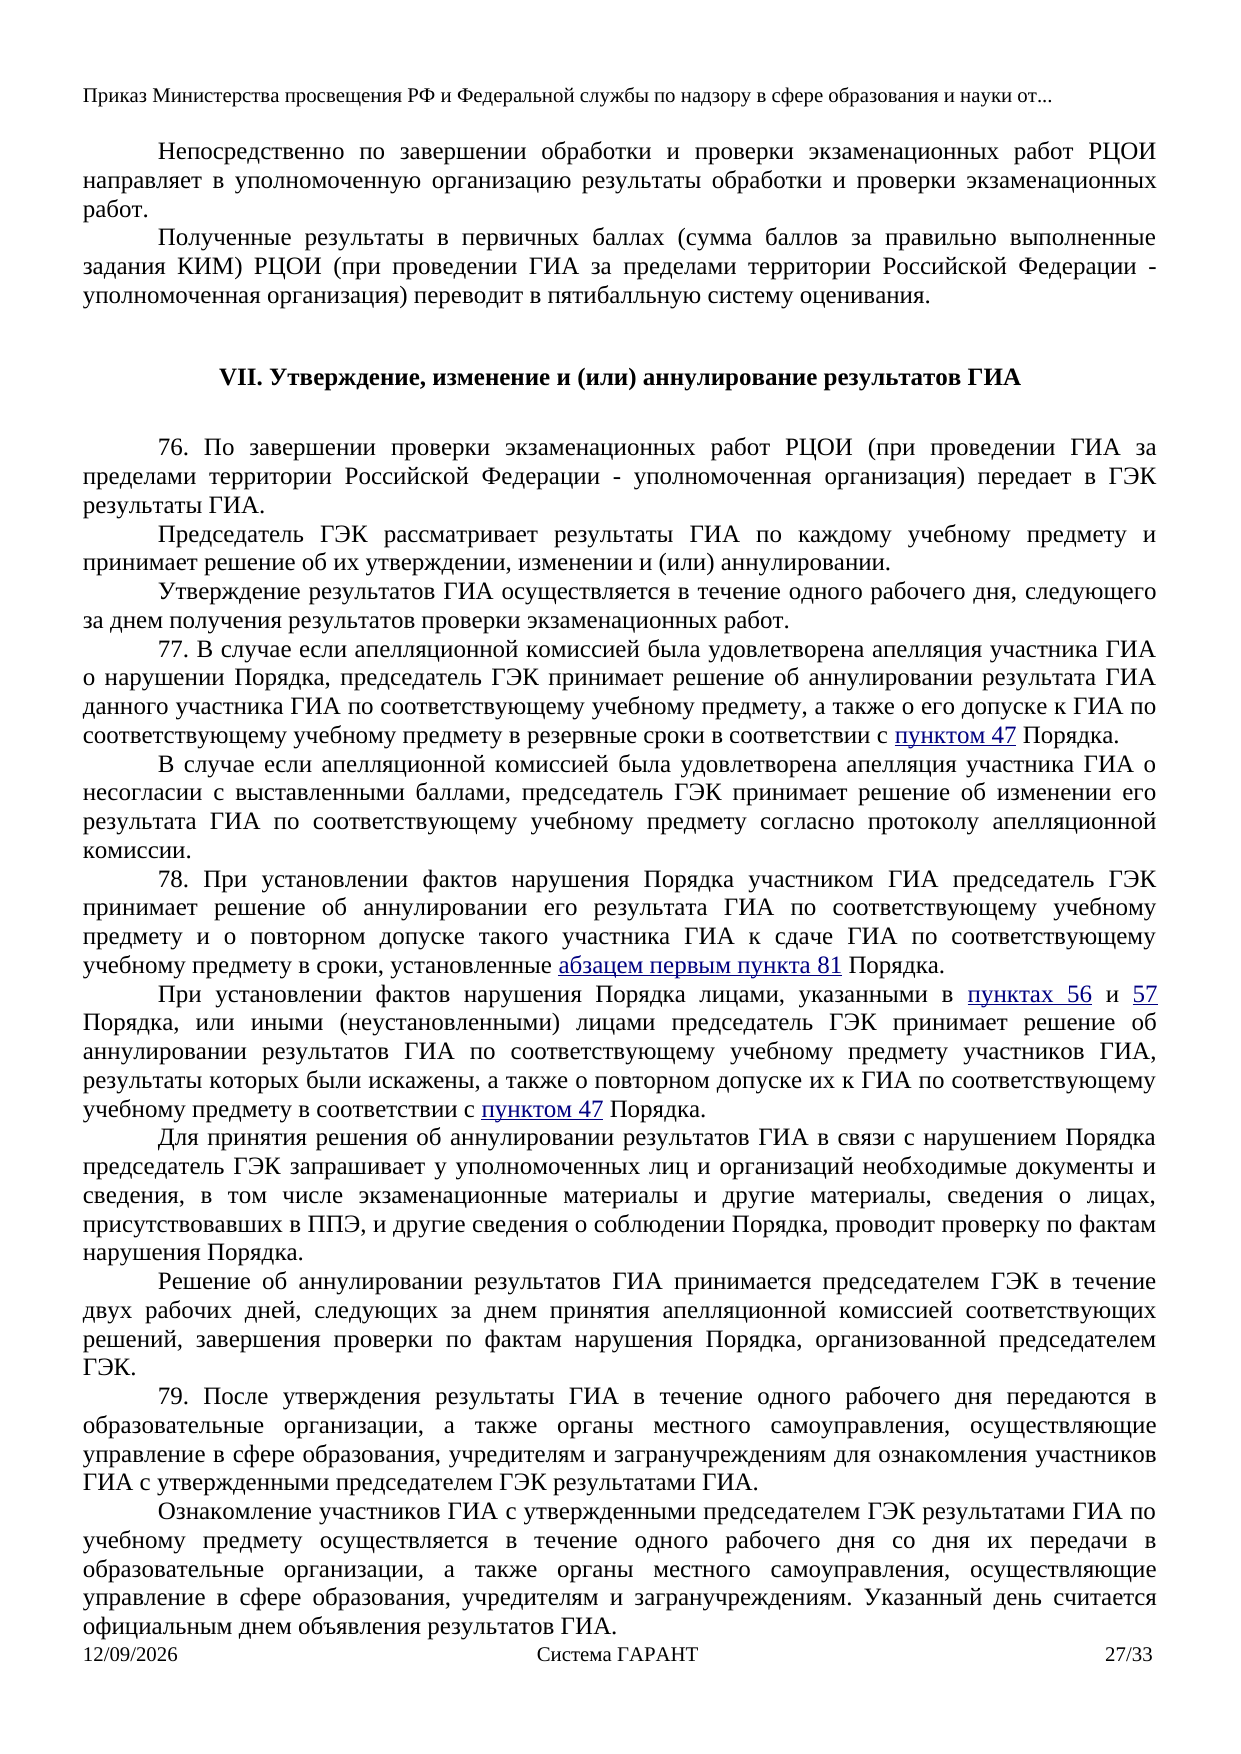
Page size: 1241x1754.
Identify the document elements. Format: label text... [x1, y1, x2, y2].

text Решение об аннулировании результатов ГИА принимается председателем ГЭК в течение двух рабочих дней, следующих за днем принятия апелляционной комиссией соответствующих решений, завершения проверки по фактам нарушения Порядка, организованной председателем ГЭК. [83, 1266, 1157, 1381]
text Ознакомление участников ГИА с утвержденными председателем ГЭК результатами ГИА по учебному предмету осуществляется в течение одного рабочего дня со дня их передачи в образовательные организации, а также органы местного самоуправления, осуществляющие управление в сфере образования, учредителям и загранучреждениям. Указанный день считается официальным днем объявления результатов ГИА. [83, 1496, 1157, 1640]
text Непосредственно по завершении обработки и проверки экзаменационных работ РЦОИ направляет в уполномоченную организацию результаты обработки и проверки экзаменационных работ. [83, 136, 1157, 222]
text 77. В случае если апелляционной комиссией была удовлетворена апелляция участника ГИА о нарушении Порядка, председатель ГЭК принимает решение об аннулировании результата ГИА данного участника ГИА по соответствующему учебному предмету, а также о его допуске к ГИА по соответствующему учебному предмету в резервные сроки в соответствии с пунктом 47 Порядка. [83, 634, 1157, 749]
text Для принятия решения об аннулировании результатов ГИА в связи с нарушением Порядка председатель ГЭК запрашивает у уполномоченных лиц и организаций необходимые документы и сведения, в том числе экзаменационные материалы и другие материалы, сведения о лицах, присутствовавших в ППЭ, и другие сведения о соблюдении Порядка, проводит проверку по фактам нарушения Порядка. [83, 1122, 1157, 1266]
text Полученные результаты в первичных баллах (сумма баллов за правильно выполненные задания КИМ) РЦОИ (при проведении ГИА за пределами территории Российской Федерации - уполномоченная организация) переводит в пятибалльную систему оценивания. [83, 222, 1157, 309]
text 78. При установлении фактов нарушения Порядка участником ГИА председатель ГЭК принимает решение об аннулировании его результата ГИА по соответствующему учебному предмету и о повторном допуске такого участника ГИА к сдаче ГИА по соответствующему учебному предмету в сроки, установленные абзацем первым пункта 81 Порядка. [83, 864, 1157, 979]
text В случае если апелляционной комиссией была удовлетворена апелляция участника ГИА о несогласии с выставленными баллами, председатель ГЭК принимает решение об изменении его результата ГИА по соответствующему учебному предмету согласно протоколу апелляционной комиссии. [83, 749, 1157, 864]
subtitle VII. Утверждение, изменение и (или) аннулирование результатов ГИА [83, 362, 1157, 391]
text Утверждение результатов ГИА осуществляется в течение одного рабочего дня, следующего за днем получения результатов проверки экзаменационных работ. [83, 576, 1157, 634]
text Председатель ГЭК рассматривает результаты ГИА по каждому учебному предмету и принимает решение об их утверждении, изменении и (или) аннулировании. [83, 519, 1157, 576]
text При установлении фактов нарушения Порядка лицами, указанными в пунктах 56 и 57 Порядка, или иными (неустановленными) лицами председатель ГЭК принимает решение об аннулировании результатов ГИА по соответствующему учебному предмету участников ГИА, результаты которых были искажены, а также о повторном допуске их к ГИА по соответствующему учебному предмету в соответствии с пунктом 47 Порядка. [83, 979, 1157, 1122]
text 79. После утверждения результаты ГИА в течение одного рабочего дня передаются в образовательные организации, а также органы местного самоуправления, осуществляющие управление в сфере образования, учредителям и загранучреждениям для ознакомления участников ГИА с утвержденными председателем ГЭК результатами ГИА. [83, 1381, 1157, 1496]
text 76. По завершении проверки экзаменационных работ РЦОИ (при проведении ГИА за пределами территории Российской Федерации - уполномоченная организация) передает в ГЭК результаты ГИА. [83, 432, 1157, 519]
